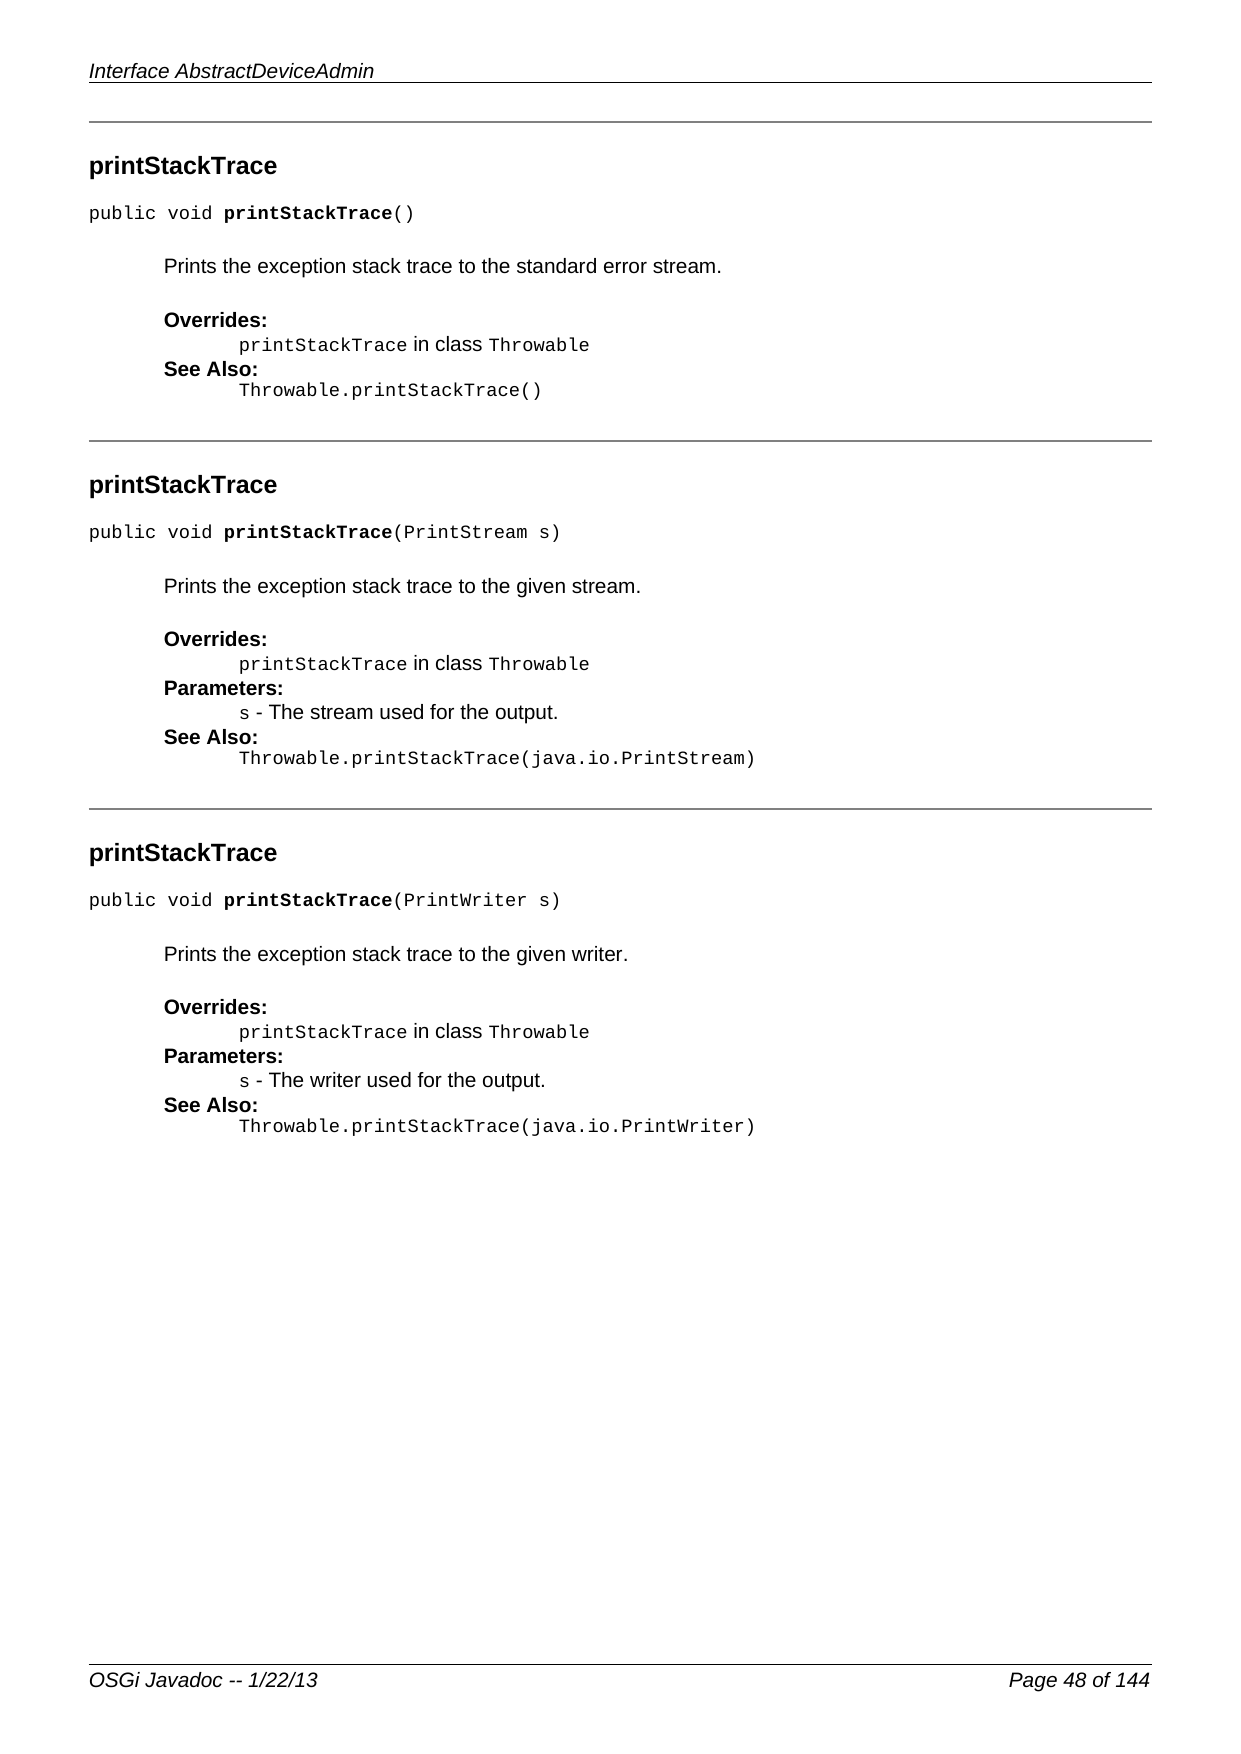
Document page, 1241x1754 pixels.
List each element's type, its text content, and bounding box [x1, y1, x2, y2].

text Parameters: [163, 1044, 1152, 1068]
text printStackTrace in class Throwable [238, 651, 1152, 676]
text Overrides: [163, 995, 1152, 1019]
text Throwable.printStackTrace() [238, 381, 1152, 402]
text See Also: [163, 725, 1152, 749]
text printStackTrace in class Throwable [238, 1019, 1152, 1044]
text public void printStackTrace() [88, 204, 1152, 225]
text Prints the exception stack trace to the standard error stream. [163, 254, 1152, 278]
text See Also: [163, 1093, 1152, 1117]
text public void printStackTrace(PrintStream s) [88, 523, 1152, 544]
subtitle printStackTrace [88, 151, 1152, 180]
text s - The writer used for the output. [238, 1068, 1152, 1093]
text Overrides: [163, 627, 1152, 651]
text public void printStackTrace(PrintWriter s) [88, 891, 1152, 912]
text Parameters: [163, 676, 1152, 700]
text Throwable.printStackTrace(java.io.PrintWriter) [238, 1117, 1152, 1138]
subtitle printStackTrace [88, 838, 1152, 867]
text Throwable.printStackTrace(java.io.PrintStream) [238, 749, 1152, 770]
text Overrides: [163, 307, 1152, 331]
text printStackTrace in class Throwable [238, 331, 1152, 357]
text Prints the exception stack trace to the given stream. [163, 573, 1152, 597]
text s - The stream used for the output. [238, 700, 1152, 725]
text See Also: [163, 357, 1152, 381]
subtitle printStackTrace [88, 470, 1152, 499]
text Prints the exception stack trace to the given writer. [163, 942, 1152, 966]
